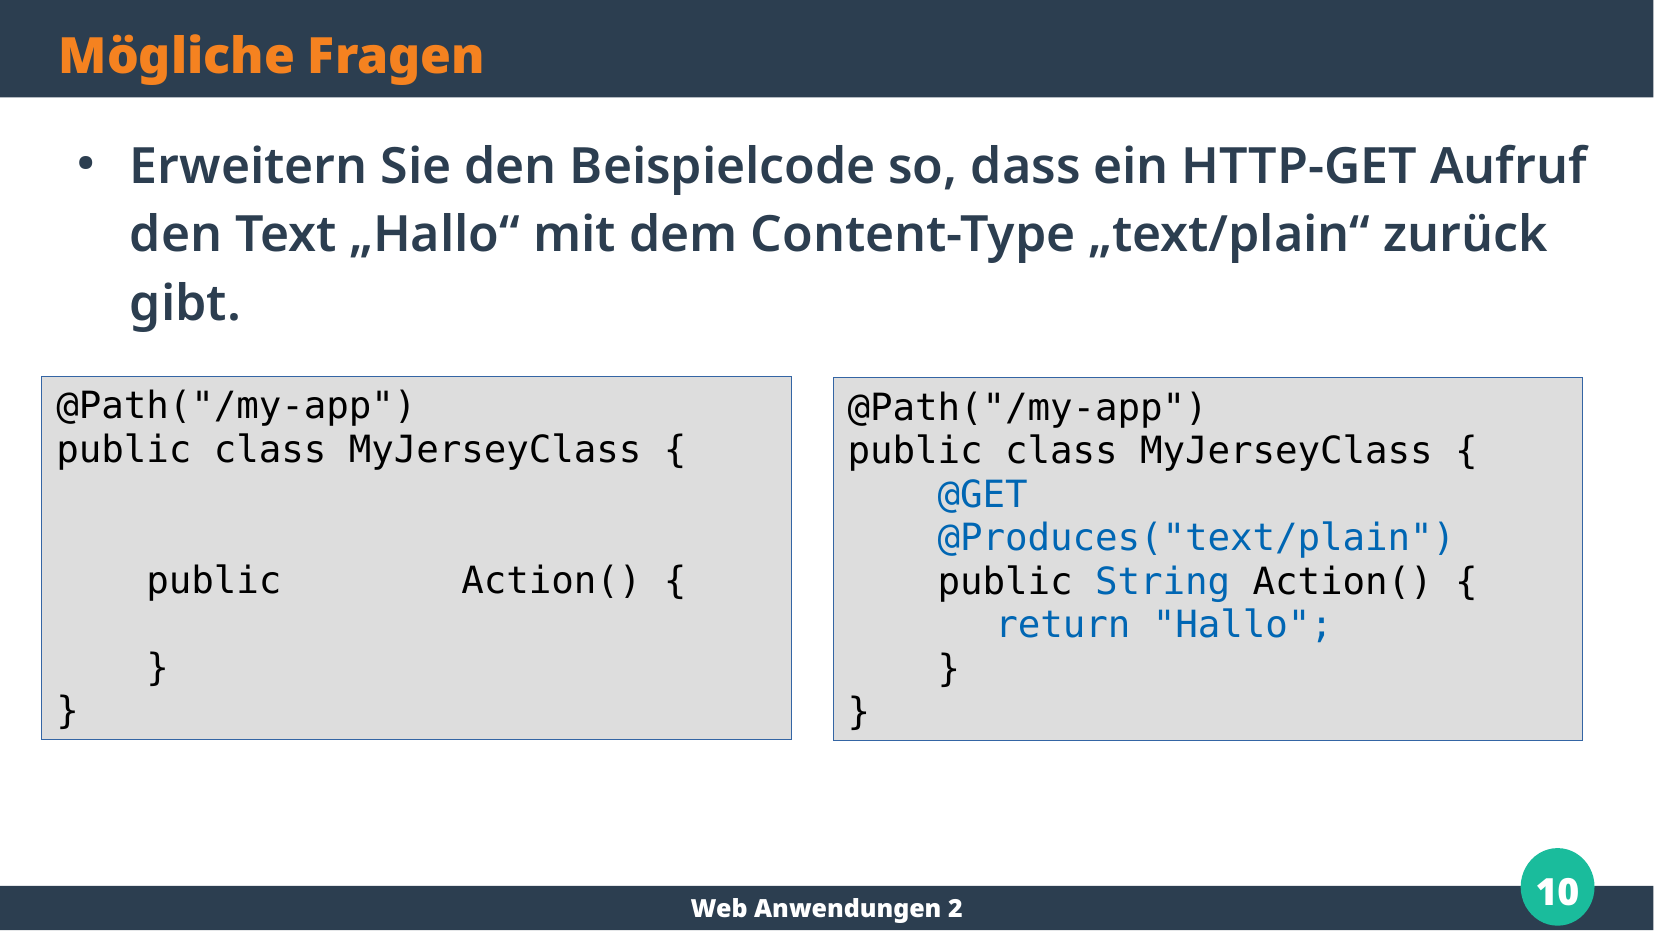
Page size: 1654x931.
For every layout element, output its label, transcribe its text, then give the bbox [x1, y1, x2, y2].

title Mögliche Fragen [59, 8, 1595, 89]
text_box @Path("/my-app") public class MyJerseyClass { public Action() { } } [41, 376, 792, 740]
list Erweitern Sie den Beispielcode so, dass ein HTTP-GET Aufruf den Text „Hallo“ mit dem Content-Type „text/plain“ zurück gibt. [59, 129, 1595, 864]
text_box @Path("/my-app") public class MyJerseyClass { @GET @Produces("text/plain") public String Action() { return "Hallo"; } } [833, 377, 1583, 741]
